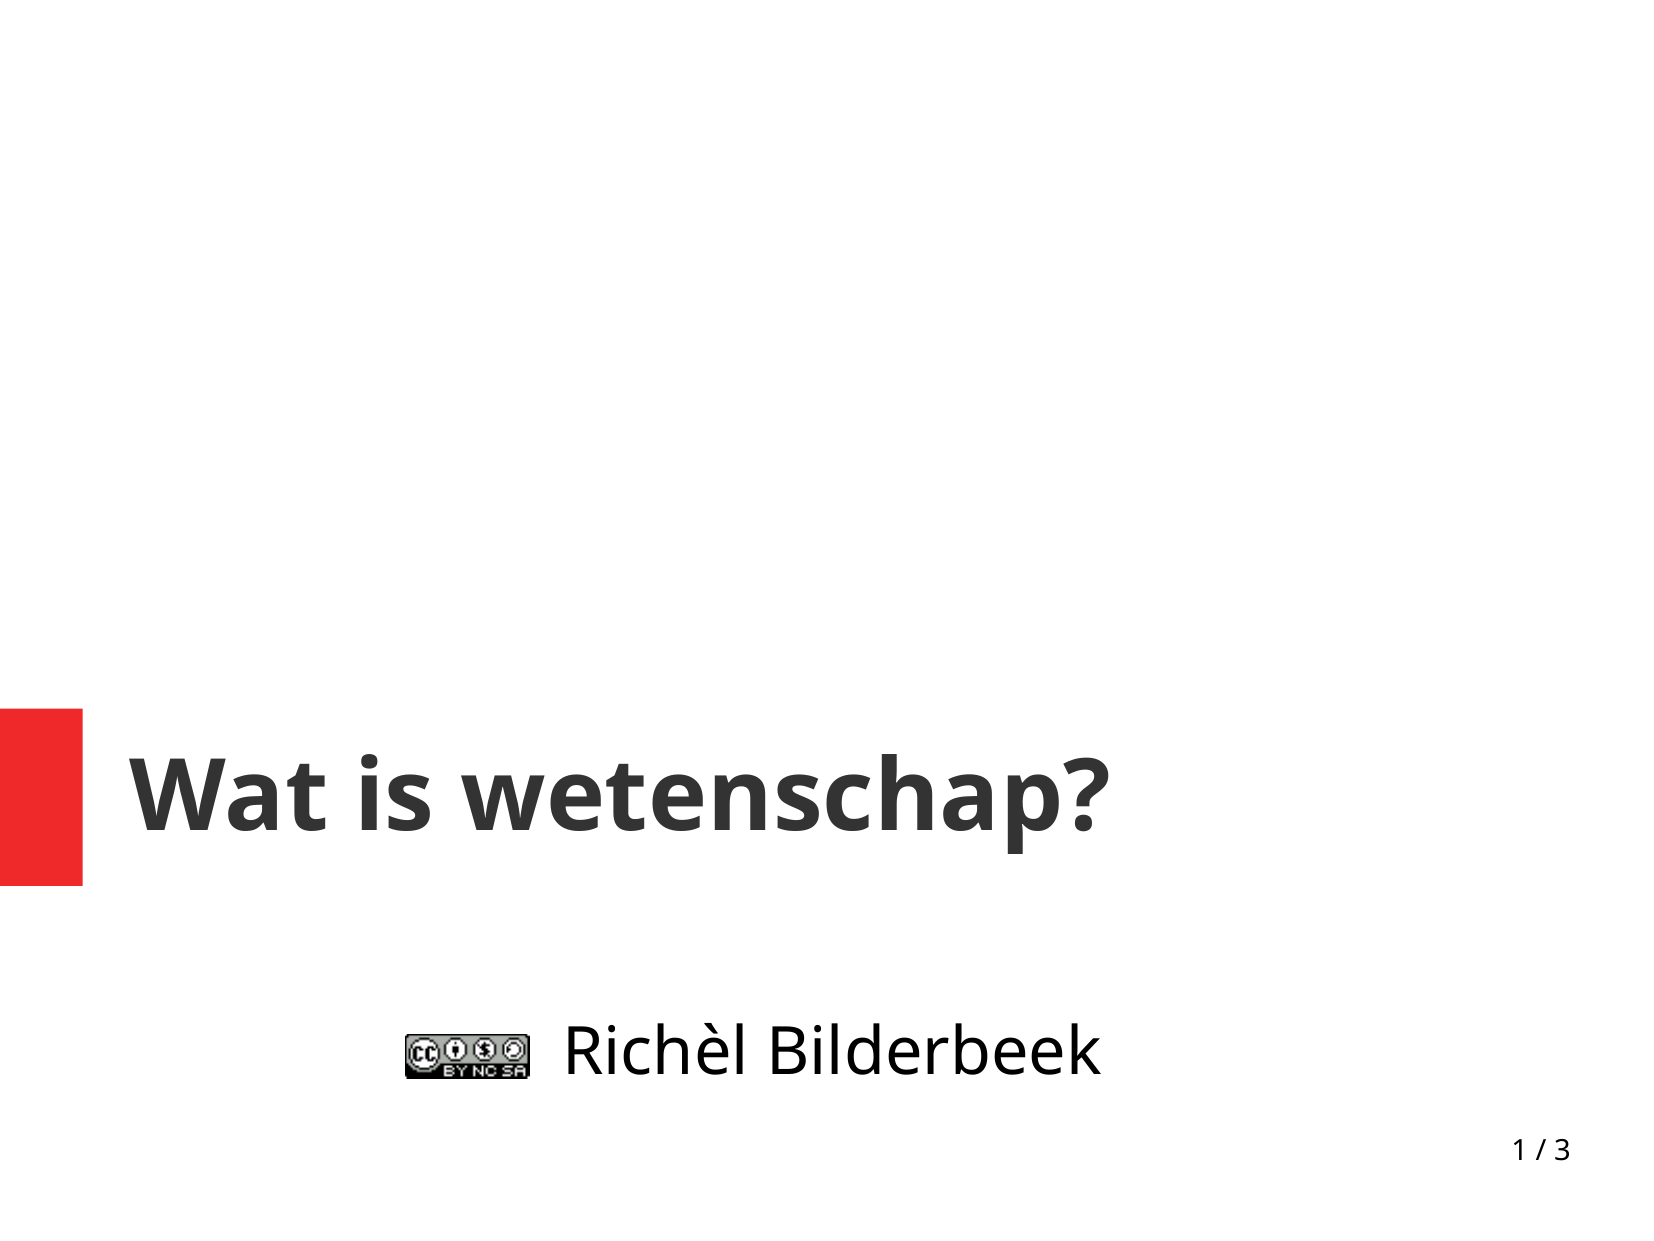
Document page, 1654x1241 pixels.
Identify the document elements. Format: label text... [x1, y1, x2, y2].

title Wat is wetenschap? [129, 655, 1536, 928]
picture [405, 1034, 530, 1079]
subtitle Richèl Bilderbeek [129, 968, 1536, 1130]
